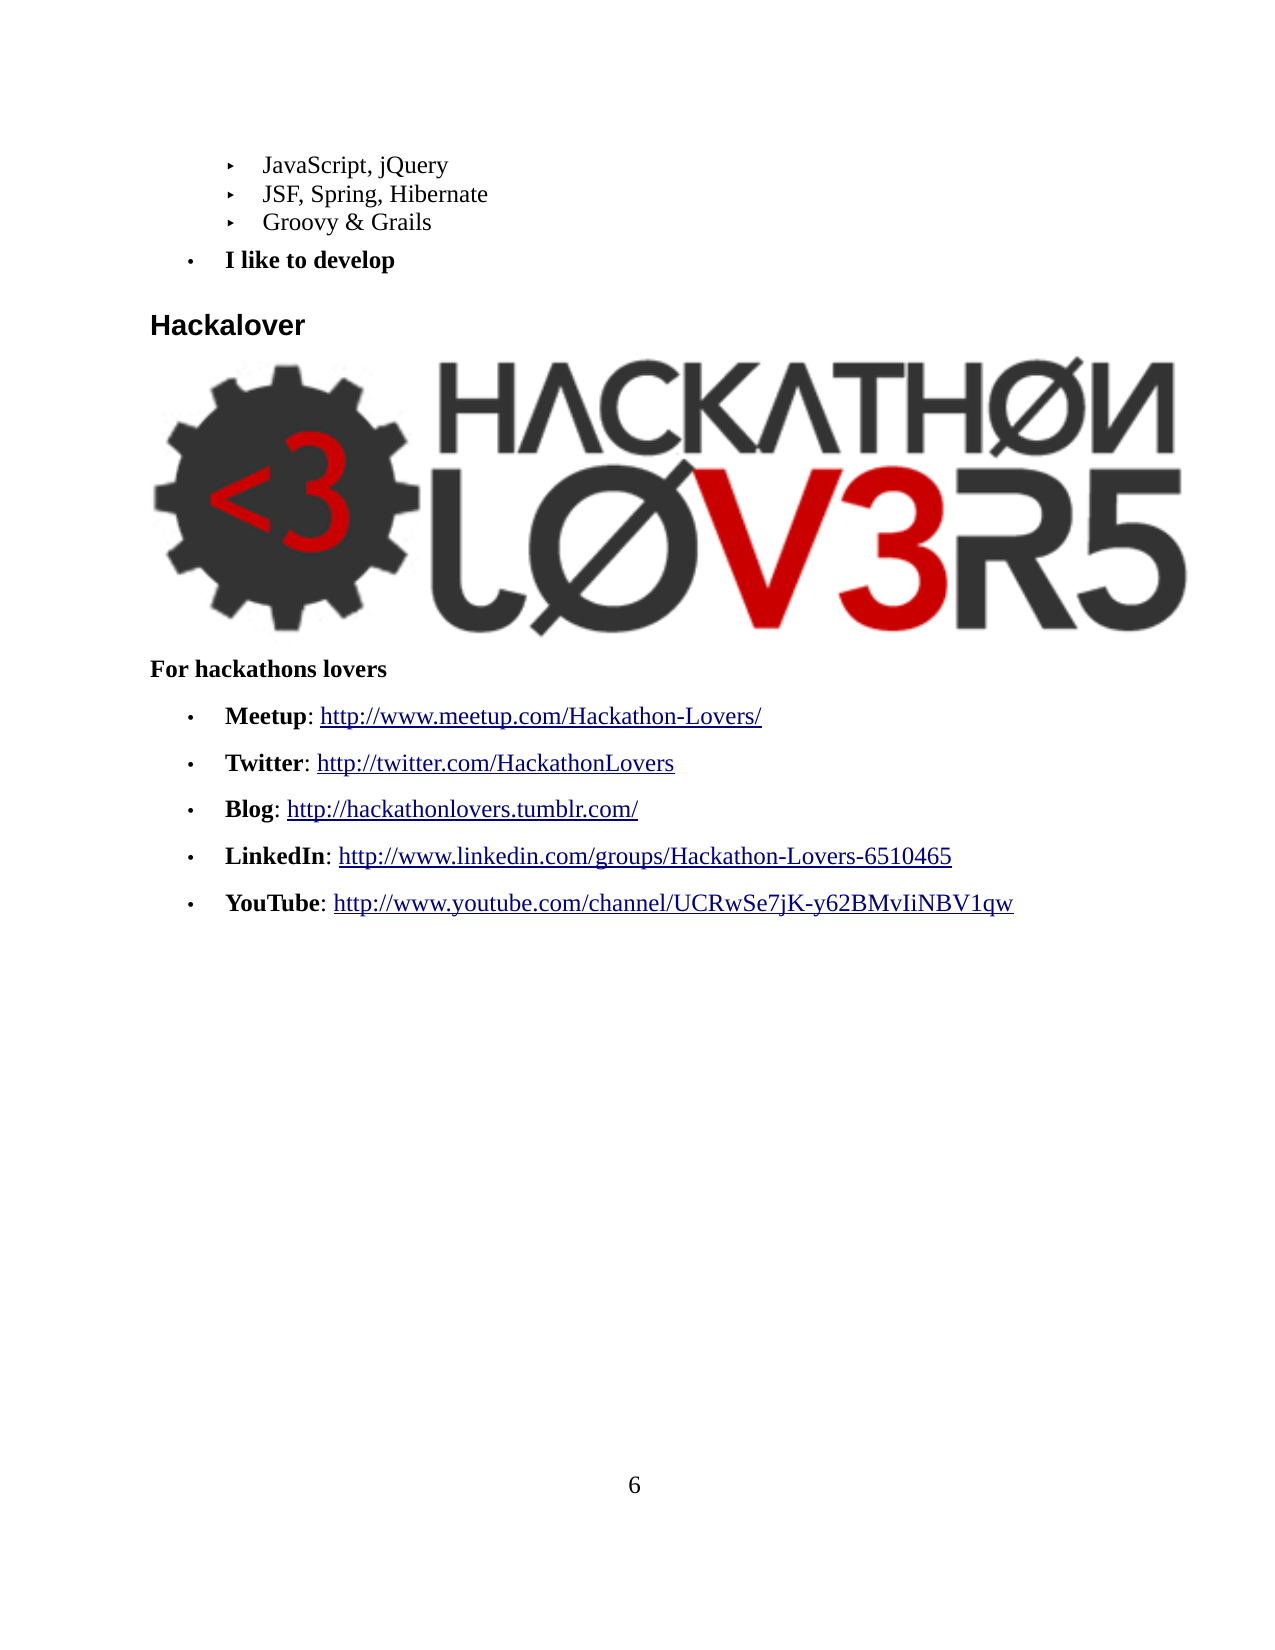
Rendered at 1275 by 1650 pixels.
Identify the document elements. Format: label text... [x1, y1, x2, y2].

list I like to develop [187, 245, 1125, 274]
list Blog: http://hackathonlovers.tumblr.com/ [187, 794, 1125, 823]
list JSF, Spring, Hibernate [225, 179, 1125, 207]
text For hackathons lovers [150, 654, 1125, 683]
list YouTube: http://www.youtube.com/channel/UCRwSe7jK-y62BMvIiNBV1qw [187, 888, 1125, 917]
list Meetup: http://www.meetup.com/Hackathon-Lovers/ [187, 701, 1125, 730]
list LinkedIn: http://www.linkedin.com/groups/Hackathon-Lovers-6510465 [187, 841, 1125, 870]
list JavaScript, jQuery [225, 150, 1125, 179]
list Groovy & Grails [225, 207, 1125, 236]
subtitle Hackalover [150, 308, 1125, 341]
list Twitter: http://twitter.com/HackathonLovers [187, 748, 1125, 777]
picture [150, 353, 1192, 646]
